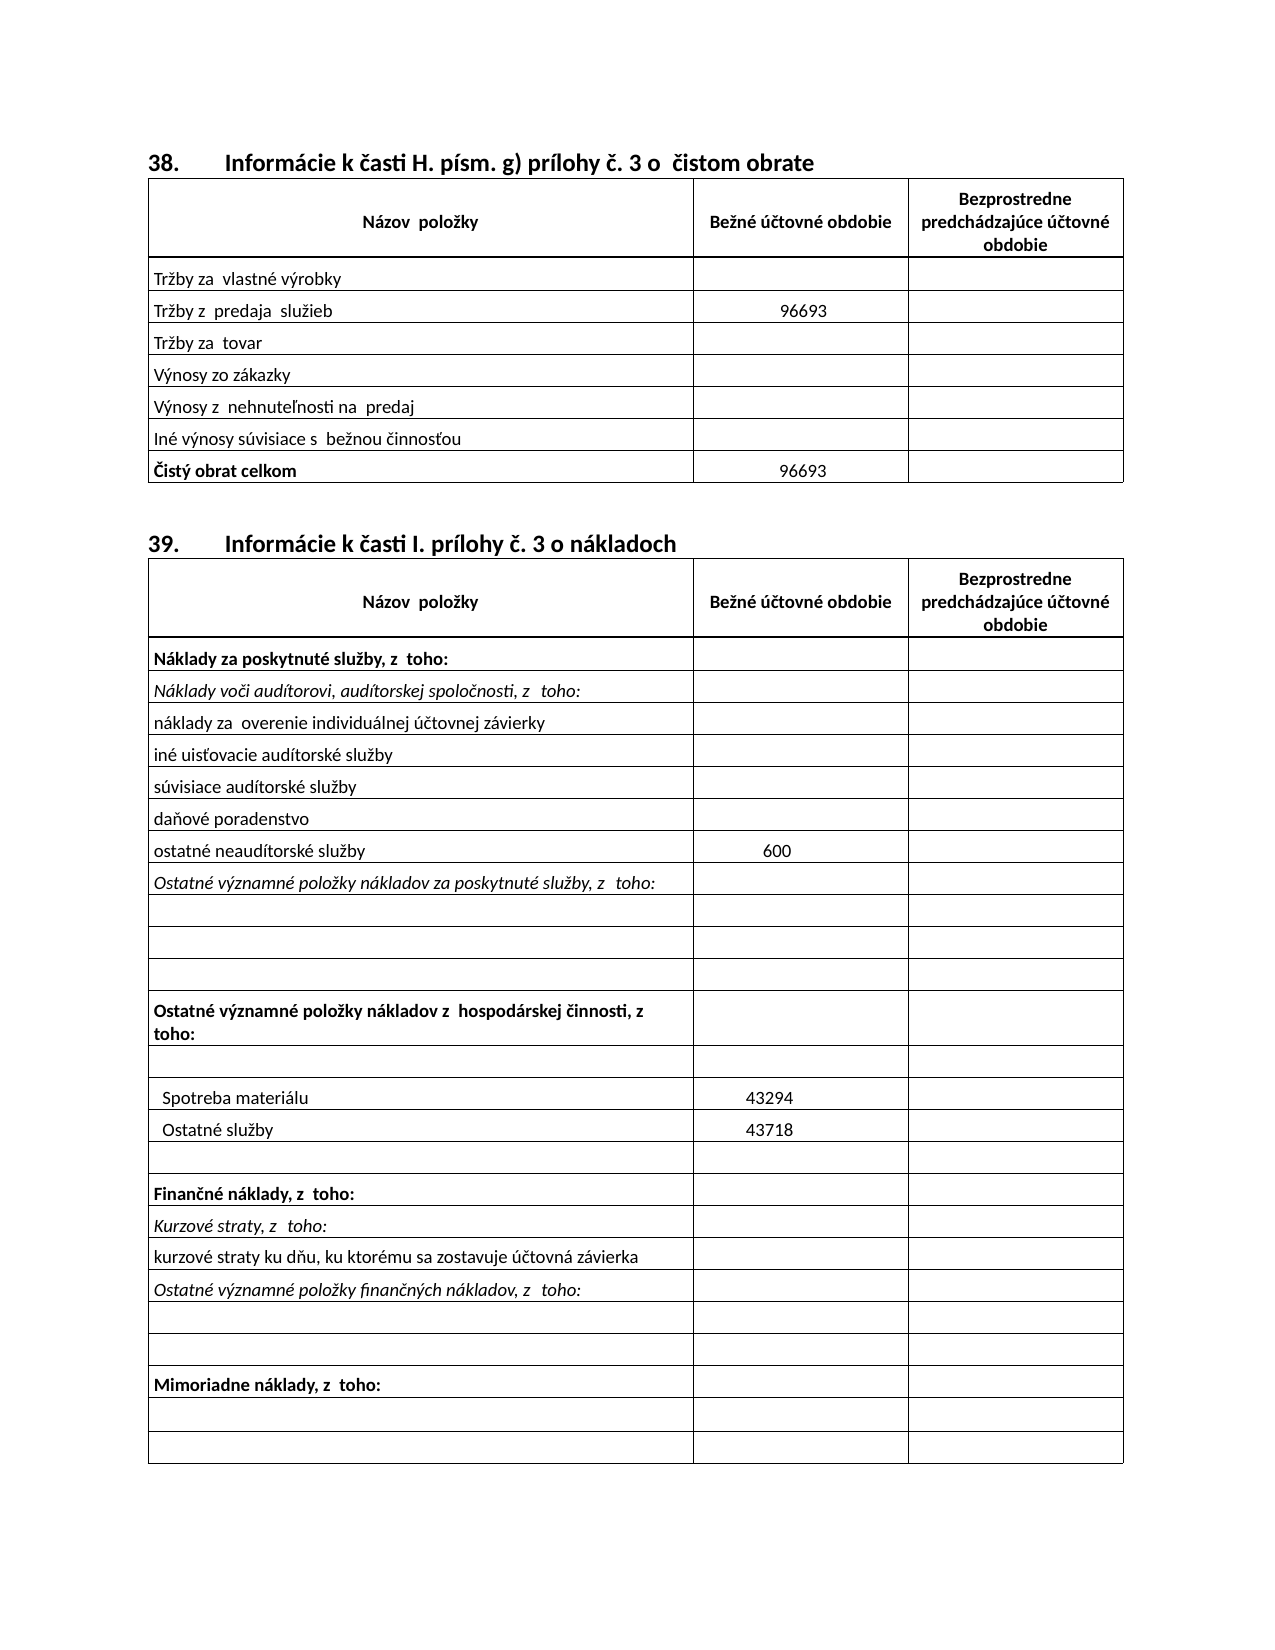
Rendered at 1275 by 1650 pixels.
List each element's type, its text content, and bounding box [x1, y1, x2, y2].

table_cell [149, 927, 693, 958]
table_header Bezprostredne predchádzajúce účtovné obdobie [909, 179, 1123, 256]
table_cell [909, 831, 1123, 862]
table_cell [909, 291, 1123, 322]
table_cell [149, 1334, 693, 1364]
table_cell [694, 671, 908, 702]
table_cell Tržby za vlastné výrobky [149, 258, 693, 290]
table_cell náklady za overenie individuálnej účtovnej závierky [149, 703, 693, 734]
table_cell 96693 [694, 291, 908, 322]
table_cell Finančné náklady, z toho: [149, 1174, 693, 1205]
table_cell [909, 703, 1123, 734]
table_cell [909, 258, 1123, 290]
table_cell [694, 1366, 908, 1397]
table_cell [909, 1206, 1123, 1237]
table_cell [909, 799, 1123, 830]
table_cell 43294 [694, 1078, 908, 1109]
table_cell [149, 1302, 693, 1333]
table_cell [909, 1078, 1123, 1109]
table_cell [694, 1046, 908, 1077]
table_cell Ostatné významné položky nákladov za poskytnuté služby, z toho: [149, 863, 693, 894]
table_cell [149, 1142, 693, 1173]
table_cell súvisiace audítorské služby [149, 767, 693, 798]
table_cell [909, 638, 1123, 670]
table_cell 43718 [694, 1110, 908, 1141]
table_cell Výnosy zo zákazky [149, 355, 693, 386]
table_cell 96693 [694, 451, 908, 482]
table_cell [909, 387, 1123, 418]
table_cell [694, 799, 908, 830]
table_cell [694, 895, 908, 926]
table_cell Tržby z predaja služieb [149, 291, 693, 322]
table_cell [909, 1302, 1123, 1333]
table_cell [694, 959, 908, 990]
table_cell Spotreba materiálu [149, 1078, 693, 1109]
table_cell [909, 1334, 1123, 1364]
table_cell [909, 323, 1123, 354]
table_cell [909, 355, 1123, 386]
table_cell [694, 991, 908, 1045]
table_cell Mimoriadne náklady, z toho: [149, 1366, 693, 1397]
table_cell Ostatné významné položky finančných nákladov, z toho: [149, 1270, 693, 1301]
table_header Názov položky [149, 559, 693, 636]
table_cell [909, 1046, 1123, 1077]
table_cell [909, 767, 1123, 798]
table_cell [694, 1174, 908, 1205]
table_cell [909, 1270, 1123, 1301]
table_cell [149, 1398, 693, 1431]
table_cell [909, 1366, 1123, 1397]
table_cell ostatné neaudítorské služby [149, 831, 693, 862]
table_cell [909, 671, 1123, 702]
table_cell [694, 1206, 908, 1237]
table_cell Náklady voči audítorovi, audítorskej spoločnosti, z toho: [149, 671, 693, 702]
table_cell [694, 355, 908, 386]
table_cell [909, 959, 1123, 990]
table_cell kurzové straty ku dňu, ku ktorému sa zostavuje účtovná závierka [149, 1238, 693, 1269]
table_cell [694, 387, 908, 418]
table_cell [909, 863, 1123, 894]
table_cell [694, 638, 908, 670]
table_cell [149, 1432, 693, 1463]
table_cell [694, 767, 908, 798]
table_cell [694, 1142, 908, 1173]
text 38. Informácie k časti H. písm. g) prílohy č. 3 o čistom obrate [148, 148, 1127, 178]
table_cell Iné výnosy súvisiace s bežnou činnosťou [149, 419, 693, 450]
table_cell Tržby za tovar [149, 323, 693, 354]
table_cell [909, 1142, 1123, 1173]
table_cell [694, 258, 908, 290]
table_cell iné uisťovacie audítorské služby [149, 735, 693, 766]
table_cell [694, 1270, 908, 1301]
table_cell [694, 1238, 908, 1269]
table_header Bežné účtovné obdobie [694, 559, 908, 636]
table_cell [694, 863, 908, 894]
table_cell [909, 991, 1123, 1045]
table_cell [909, 1398, 1123, 1431]
table_cell [909, 1110, 1123, 1141]
table_cell [909, 1238, 1123, 1269]
table_cell [694, 1432, 908, 1463]
table_header Názov položky [149, 179, 693, 256]
table_header Bezprostredne predchádzajúce účtovné obdobie [909, 559, 1123, 636]
table_cell [909, 451, 1123, 482]
table_header Bežné účtovné obdobie [694, 179, 908, 256]
table_cell [694, 323, 908, 354]
table_cell [909, 895, 1123, 926]
table_cell [909, 1432, 1123, 1463]
table_cell [694, 1302, 908, 1333]
table_cell [694, 1334, 908, 1364]
table_cell [694, 735, 908, 766]
table_cell [694, 703, 908, 734]
table_cell [909, 735, 1123, 766]
table_cell Ostatné služby [149, 1110, 693, 1141]
table_cell Ostatné významné položky nákladov z hospodárskej činnosti, z toho: [149, 991, 693, 1045]
table_cell [149, 895, 693, 926]
table_cell [694, 419, 908, 450]
table_cell Výnosy z nehnuteľnosti na predaj [149, 387, 693, 418]
table_cell 600 [694, 831, 908, 862]
table_cell [909, 1174, 1123, 1205]
table_cell [149, 1046, 693, 1077]
table_cell Kurzové straty, z toho: [149, 1206, 693, 1237]
table_cell Náklady za poskytnuté služby, z toho: [149, 638, 693, 670]
table_cell [694, 927, 908, 958]
text 39. Informácie k časti I. prílohy č. 3 o nákladoch [148, 528, 1127, 558]
table_cell daňové poradenstvo [149, 799, 693, 830]
table_cell [909, 419, 1123, 450]
table_cell [909, 927, 1123, 958]
table_cell [149, 959, 693, 990]
table_cell [694, 1398, 908, 1431]
table_cell Čistý obrat celkom [149, 451, 693, 482]
